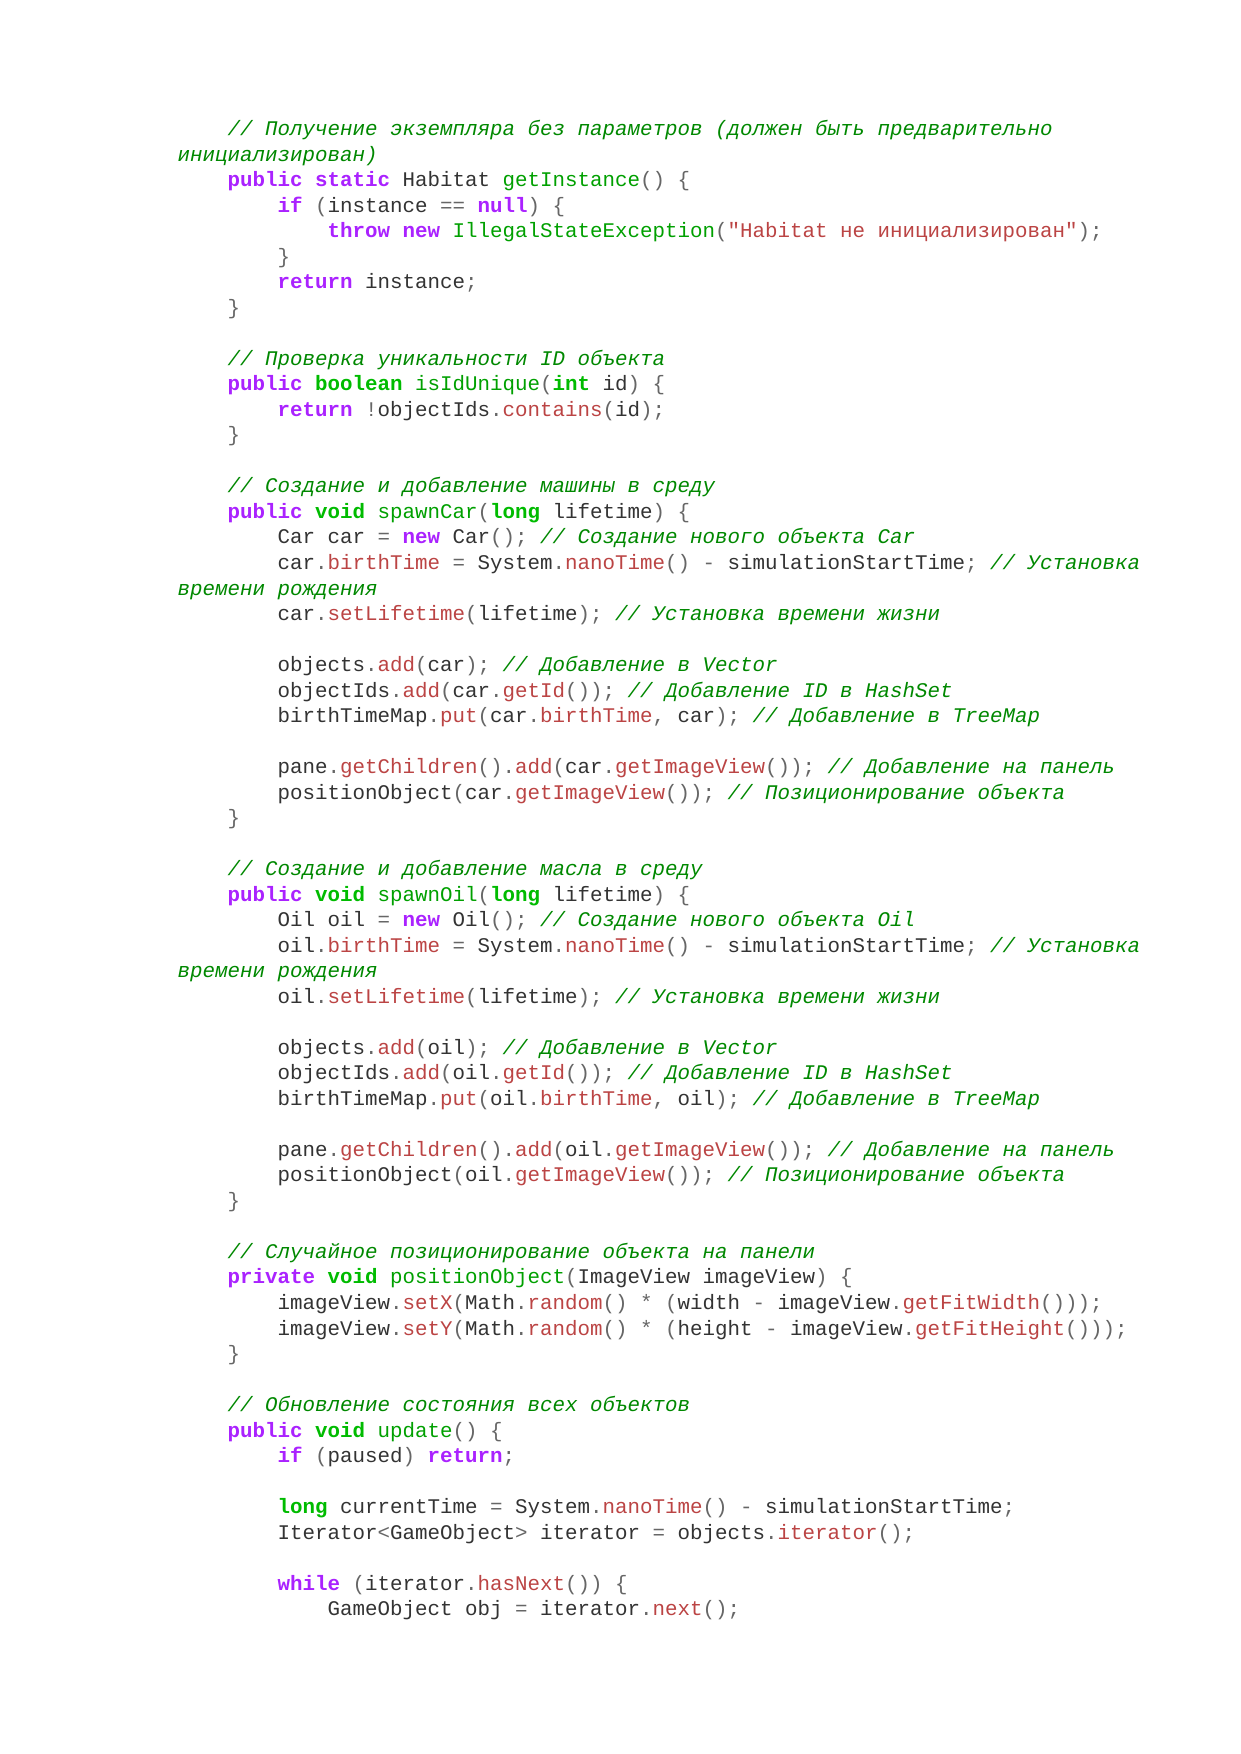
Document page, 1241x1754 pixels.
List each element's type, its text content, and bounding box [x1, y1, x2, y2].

text } [177, 246, 1152, 269]
text while (iterator.hasNext()) { [177, 1573, 1152, 1596]
text // Проверка уникальности ID объекта [177, 348, 1152, 371]
text imageView.setY(Math.random() * (height - imageView.getFitHeight())); [177, 1318, 1152, 1341]
text // Создание и добавление масла в среду [177, 858, 1152, 882]
text car.birthTime = System.nanoTime() - simulationStartTime; // Установка времени рождения [177, 552, 1152, 601]
text oil.birthTime = System.nanoTime() - simulationStartTime; // Установка времени рождения [177, 935, 1152, 984]
text // Случайное позиционирование объекта на панели [177, 1241, 1152, 1265]
text Car car = new Car(); // Создание нового объекта Car [177, 526, 1152, 550]
text return !objectIds.contains(id); [177, 399, 1152, 422]
text public void update() { [177, 1420, 1152, 1443]
text public boolean isIdUnique(int id) { [177, 373, 1152, 397]
text GameObject obj = iterator.next(); [177, 1598, 1152, 1622]
text objectIds.add(car.getId()); // Добавление ID в HashSet [177, 679, 1152, 703]
text birthTimeMap.put(oil.birthTime, oil); // Добавление в TreeMap [177, 1088, 1152, 1112]
text birthTimeMap.put(car.birthTime, car); // Добавление в TreeMap [177, 705, 1152, 729]
text } [177, 297, 1152, 320]
text throw new IllegalStateException("Habitat не инициализирован"); [177, 220, 1152, 244]
text // Создание и добавление машины в среду [177, 475, 1152, 499]
text car.setLifetime(lifetime); // Установка времени жизни [177, 603, 1152, 627]
text // Получение экземпляра без параметров (должен быть предварительно инициализирован) [177, 118, 1152, 167]
text // Обновление состояния всех объектов [177, 1394, 1152, 1418]
text if (paused) return; [177, 1445, 1152, 1469]
text positionObject(car.getImageView()); // Позиционирование объекта [177, 782, 1152, 805]
text Iterator<GameObject> iterator = objects.iterator(); [177, 1522, 1152, 1545]
text Oil oil = new Oil(); // Создание нового объекта Oil [177, 909, 1152, 933]
text objects.add(oil); // Добавление в Vector [177, 1037, 1152, 1061]
text if (instance == null) { [177, 195, 1152, 218]
text objectIds.add(oil.getId()); // Добавление ID в HashSet [177, 1062, 1152, 1086]
text public static Habitat getInstance() { [177, 169, 1152, 193]
text oil.setLifetime(lifetime); // Установка времени жизни [177, 986, 1152, 1009]
text pane.getChildren().add(car.getImageView()); // Добавление на панель [177, 756, 1152, 780]
text long currentTime = System.nanoTime() - simulationStartTime; [177, 1496, 1152, 1520]
text pane.getChildren().add(oil.getImageView()); // Добавление на панель [177, 1139, 1152, 1163]
text imageView.setX(Math.random() * (width - imageView.getFitWidth())); [177, 1292, 1152, 1316]
text } [177, 1343, 1152, 1367]
text public void spawnCar(long lifetime) { [177, 501, 1152, 524]
text objects.add(car); // Добавление в Vector [177, 654, 1152, 678]
text positionObject(oil.getImageView()); // Позиционирование объекта [177, 1164, 1152, 1188]
text } [177, 807, 1152, 831]
text } [177, 1190, 1152, 1214]
text public void spawnOil(long lifetime) { [177, 884, 1152, 907]
text } [177, 424, 1152, 448]
text return instance; [177, 271, 1152, 295]
text private void positionObject(ImageView imageView) { [177, 1267, 1152, 1290]
